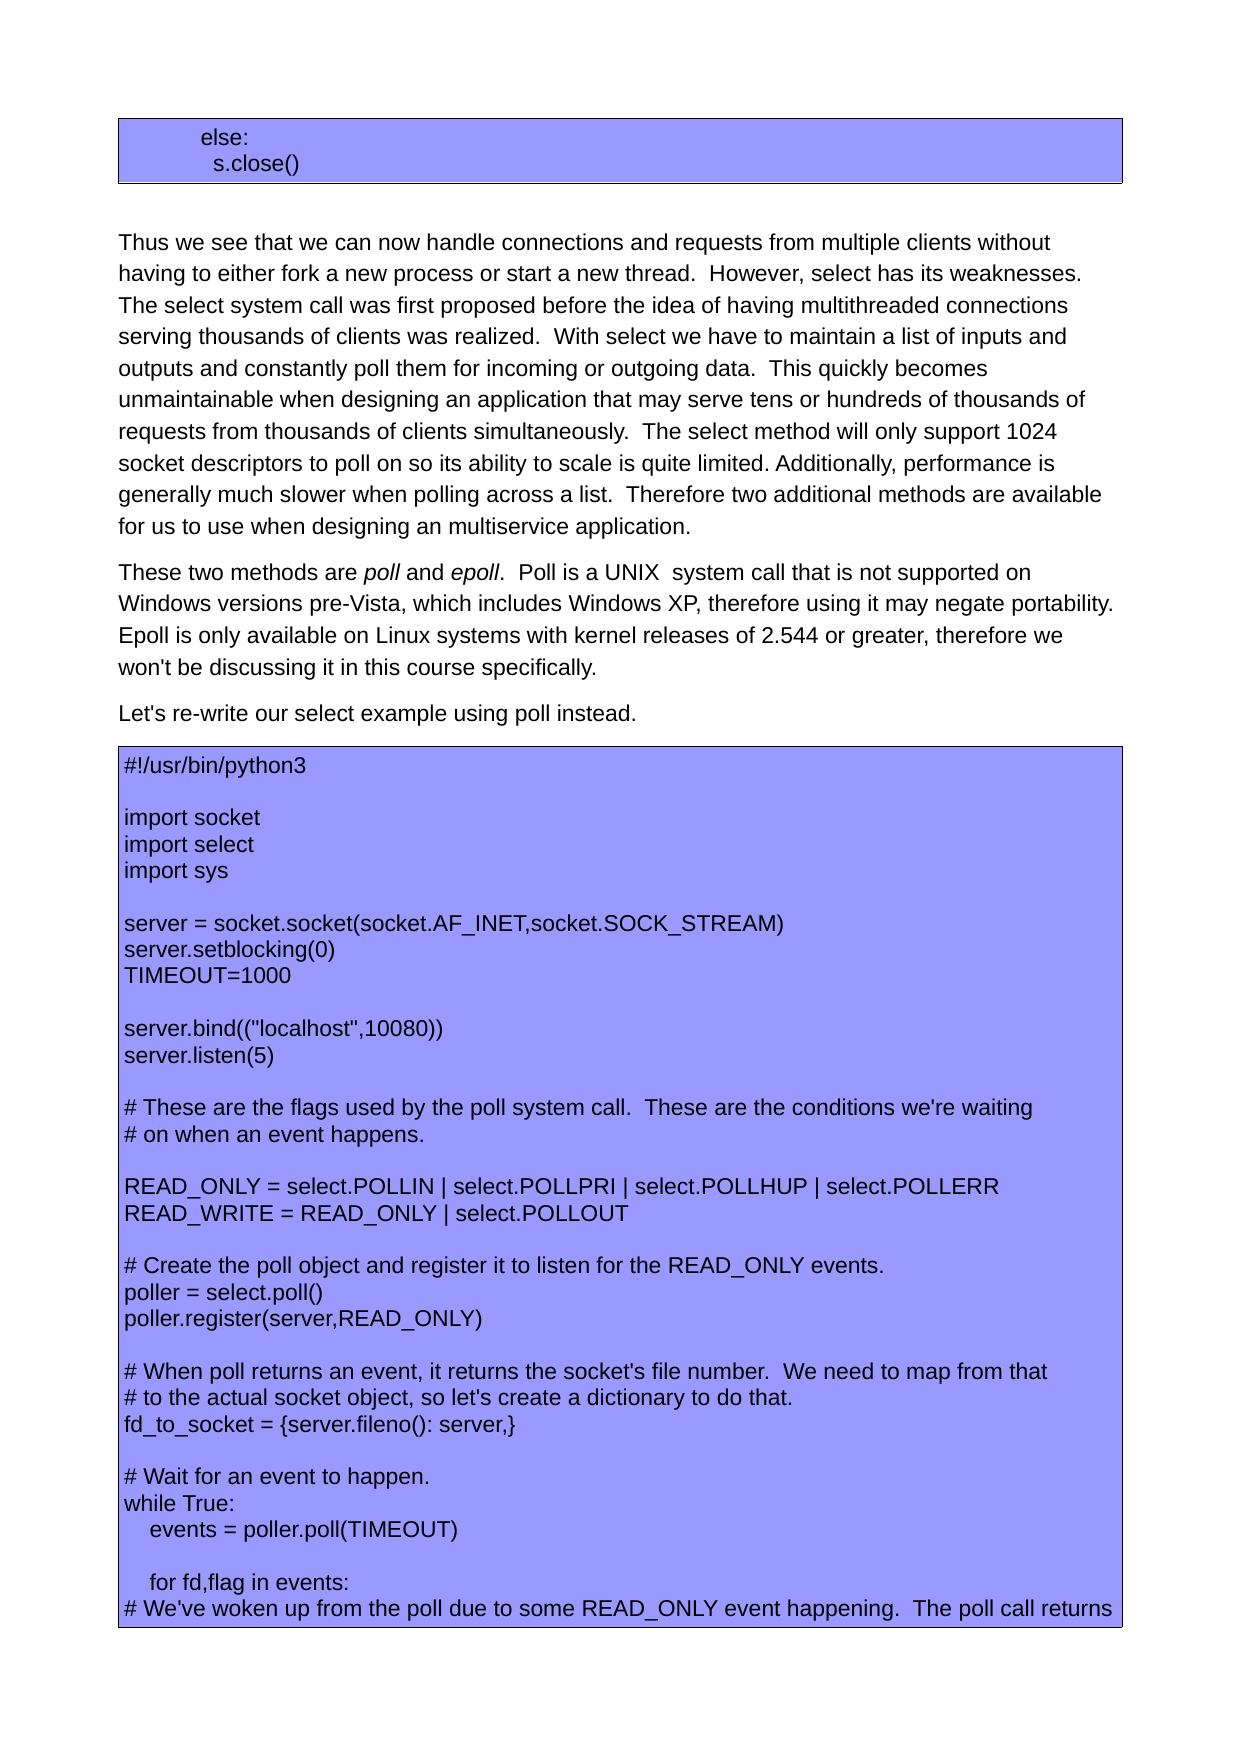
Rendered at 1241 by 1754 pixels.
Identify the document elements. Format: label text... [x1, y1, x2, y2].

table_header else: s.close() [119, 119, 1122, 182]
table_header #!/usr/bin/python3 import socket import select import sys server = socket.socket(socket.AF_INET,socket.SOCK_STREAM) server.setblocking(0) TIMEOUT=1000 server.bind(("localhost",10080)) server.listen(5) # These are the flags used by the poll system call. These are the conditions we're waiting # on when an event happens. READ_ONLY = select.POLLIN | select.POLLPRI | select.POLLHUP | select.POLLERR READ_WRITE = READ_ONLY | select.POLLOUT # Create the poll object and register it to listen for the READ_ONLY events. poller = select.poll() poller.register(server,READ_ONLY) # When poll returns an event, it returns the socket's file number. We need to map from that # to the actual socket object, so let's create a dictionary to do that. fd_to_socket = {server.fileno(): server,} # Wait for an event to happen. while True: events = poller.poll(TIMEOUT) for fd,flag in events: # We've woken up from the poll due to some READ_ONLY event happening. The poll call returns [119, 747, 1122, 1627]
subtitle Thus we see that we can now handle connections and requests from multiple clients without having to either fork a new process or start a new thread. However, select has its weaknesses. The select system call was first proposed before the idea of having multithreaded connections serving thousands of clients was realized. With select we have to maintain a list of inputs and outputs and constantly poll them for incoming or outgoing data. This quickly becomes unmaintainable when designing an application that may serve tens or hundreds of thousands of requests from thousands of clients simultaneously. The select method will only support 1024 socket descriptors to poll on so its ability to scale is quite limited. Additionally, performance is generally much slower when polling across a list. Therefore two additional methods are available for us to use when designing an multiservice application. [118, 229, 1122, 539]
subtitle Let's re-write our select example using poll instead. [118, 700, 1122, 726]
subtitle These two methods are poll and epoll. Poll is a UNIX system call that is not supported on Windows versions pre-Vista, which includes Windows XP, therefore using it may negate portability. Epoll is only available on Linux systems with kernel releases of 2.544 or greater, therefore we won't be discussing it in this course specifically. [118, 559, 1122, 680]
